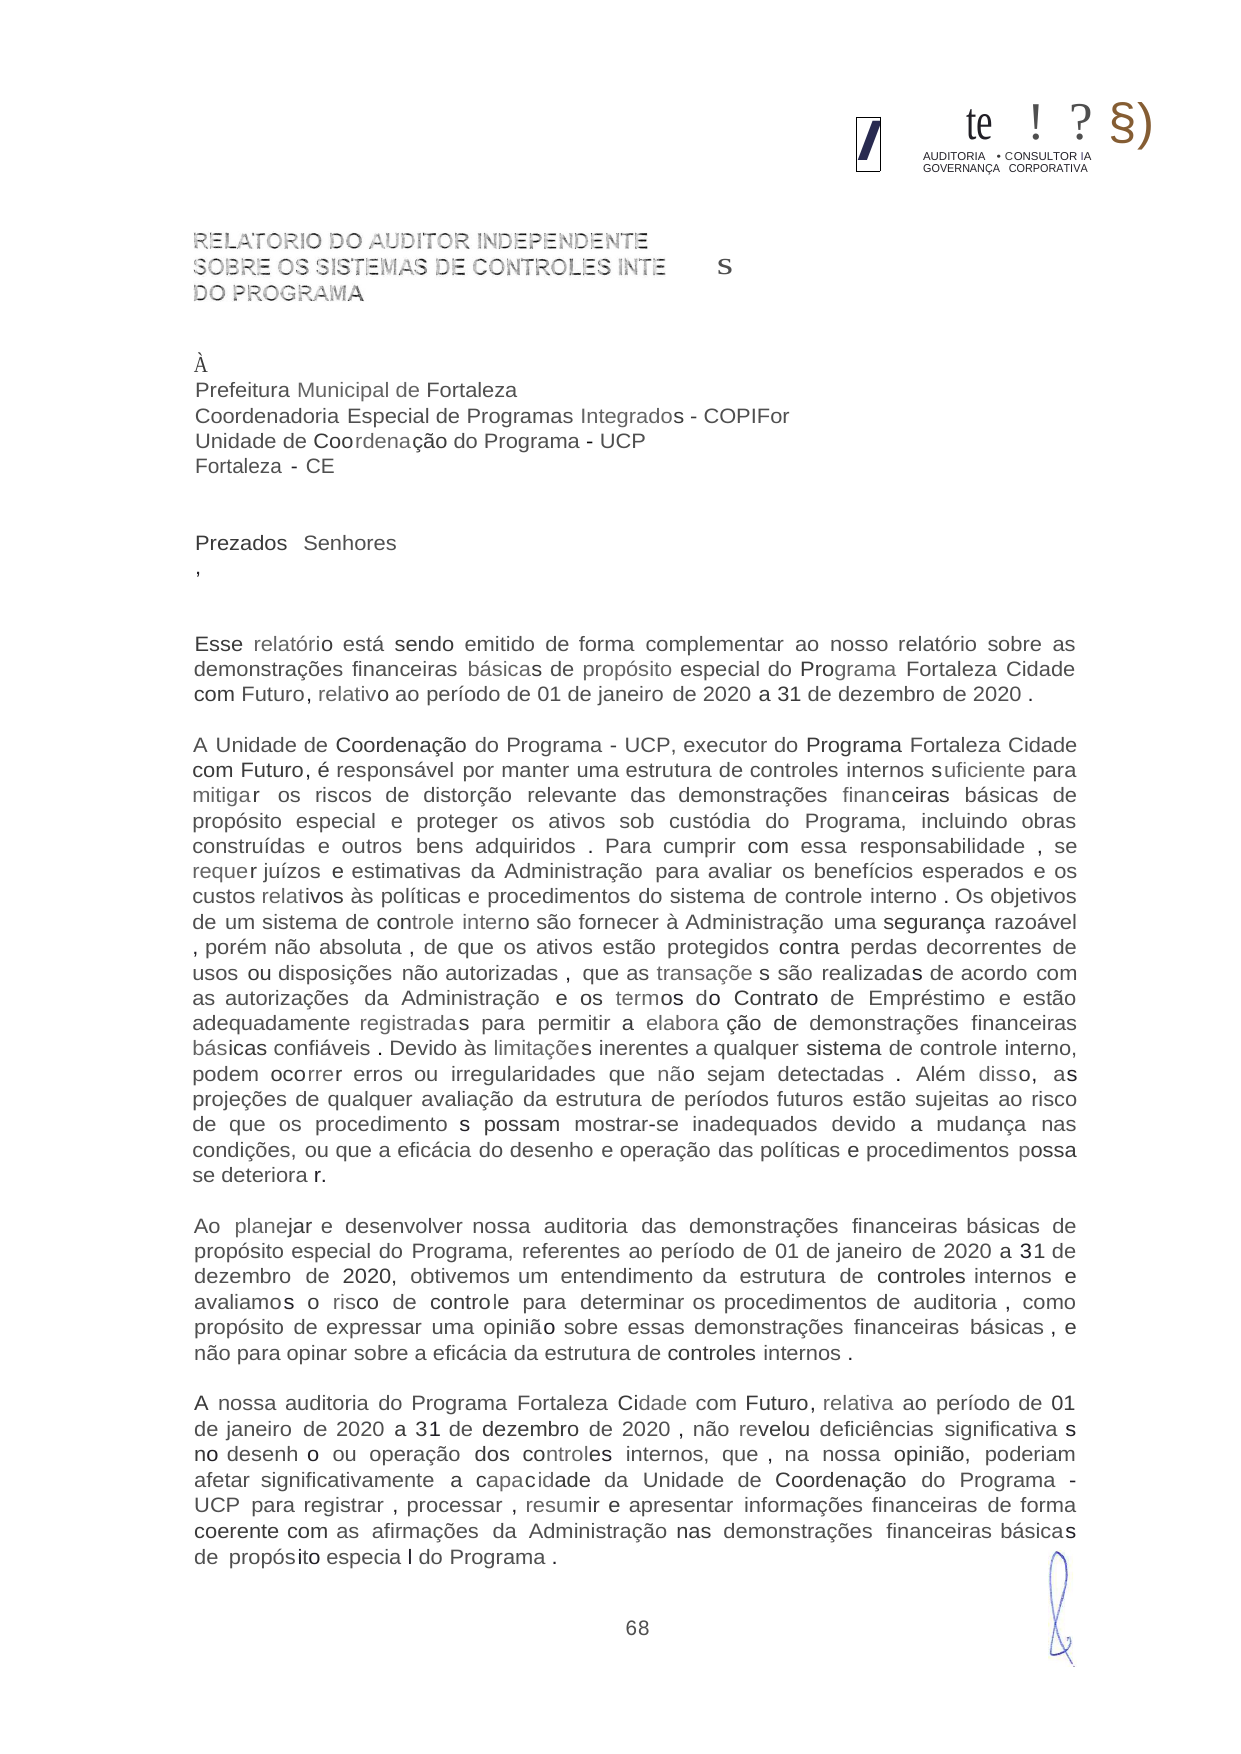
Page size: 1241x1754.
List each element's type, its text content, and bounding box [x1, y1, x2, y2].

text Prezados Senhores , [195, 531, 397, 578]
text Fortaleza - CE [195, 454, 336, 478]
text A Unidade de Coordenação do Programa - UCP, executor do Programa Fortaleza Cidade com Futuro, é responsável por manter uma estrutura de controles internos suficiente para mitigar os riscos de distorção relevante das demonstrações financeiras básicas de propósito especial e proteger os ativos sob custódia do Programa, incluindo obras construídas e outros bens adquiridos . Para cumprir com essa responsabilidade , se requer juízos e estimativas da Administração para avaliar os benefícios esperados e os custos relativos às políticas e procedimentos do sistema de controle interno . Os objetivos de um sistema de controle interno são fornecer à Administração uma segurança razoável , porém não absoluta , de que os ativos estão protegidos contra perdas decorrentes de usos ou disposições não autorizadas , que as transaçõe s são realizadas de acordo com as autorizações da Administração e os termos do Contrato de Empréstimo e estão adequadamente registradas para permitir a elabora ção de demonstrações financeiras básicas confiáveis . Devido às limitações inerentes a qualquer sistema de controle interno, podem ocorrer erros ou irregularidades que não sejam detectadas . Além disso, as projeções de qualquer avaliação da estrutura de períodos futuros estão sujeitas ao risco de que os procedimento s possam mostrar-se inadequados devido a mudança nas condições, ou que a eficácia do desenho e operação das políticas e procedimentos possa se deteriora r. [192, 732, 1077, 1187]
text Ao planejar e desenvolver nossa auditoria das demonstrações financeiras básicas de propósito especial do Programa, referentes ao período de 01 de janeiro de 2020 a 31 de dezembro de 2020, obtivemos um entendimento da estrutura de controles internos e avaliamos o risco de controle para determinar os procedimentos de auditoria , como propósito de expressar uma opinião sobre essas demonstrações financeiras básicas , e não para opinar sobre a eficácia da estrutura de controles internos . [193, 1214, 1076, 1364]
picture [1048, 1550, 1077, 1617]
text s [284, 244, 1165, 281]
text Esse relatório está sendo emitido de forma complementar ao nosso relatório sobre as demonstrações financeiras básicas de propósito especial do Programa Fortaleza Cidade com Futuro, relativo ao período de 01 de janeiro de 2020 a 31 de dezembro de 2020 . [193, 631, 1075, 706]
text te ! ? §) AUDITORIA • CONSULTOR IA GOVERNANÇA CORPORATIVA [923, 95, 1154, 175]
text À [193, 351, 208, 377]
text 68 [175, 1617, 1100, 1642]
text A nossa auditoria do Programa Fortaleza Cidade com Futuro, relativa ao período de 01 de janeiro de 2020 a 31 de dezembro de 2020 , não revelou deficiências significativa s no desenh o ou operação dos controles internos, que , na nossa opinião, poderiam afetar significativamente a capacidade da Unidade de Coordenação do Programa - UCP para registrar , processar , resumir e apresentar informações financeiras de forma coerente com as afirmações da Administração nas demonstrações financeiras básicas de propósito especia l do Programa . [194, 1391, 1076, 1568]
text Prefeitura Municipal de Fortaleza [195, 378, 518, 402]
text Coordenadoria Especial de Programas Integrados - COPIFor Unidade de Coordenação do Programa - UCP [194, 403, 791, 453]
picture [1048, 1642, 1077, 1667]
picture [193, 231, 666, 302]
text l [857, 118, 880, 171]
